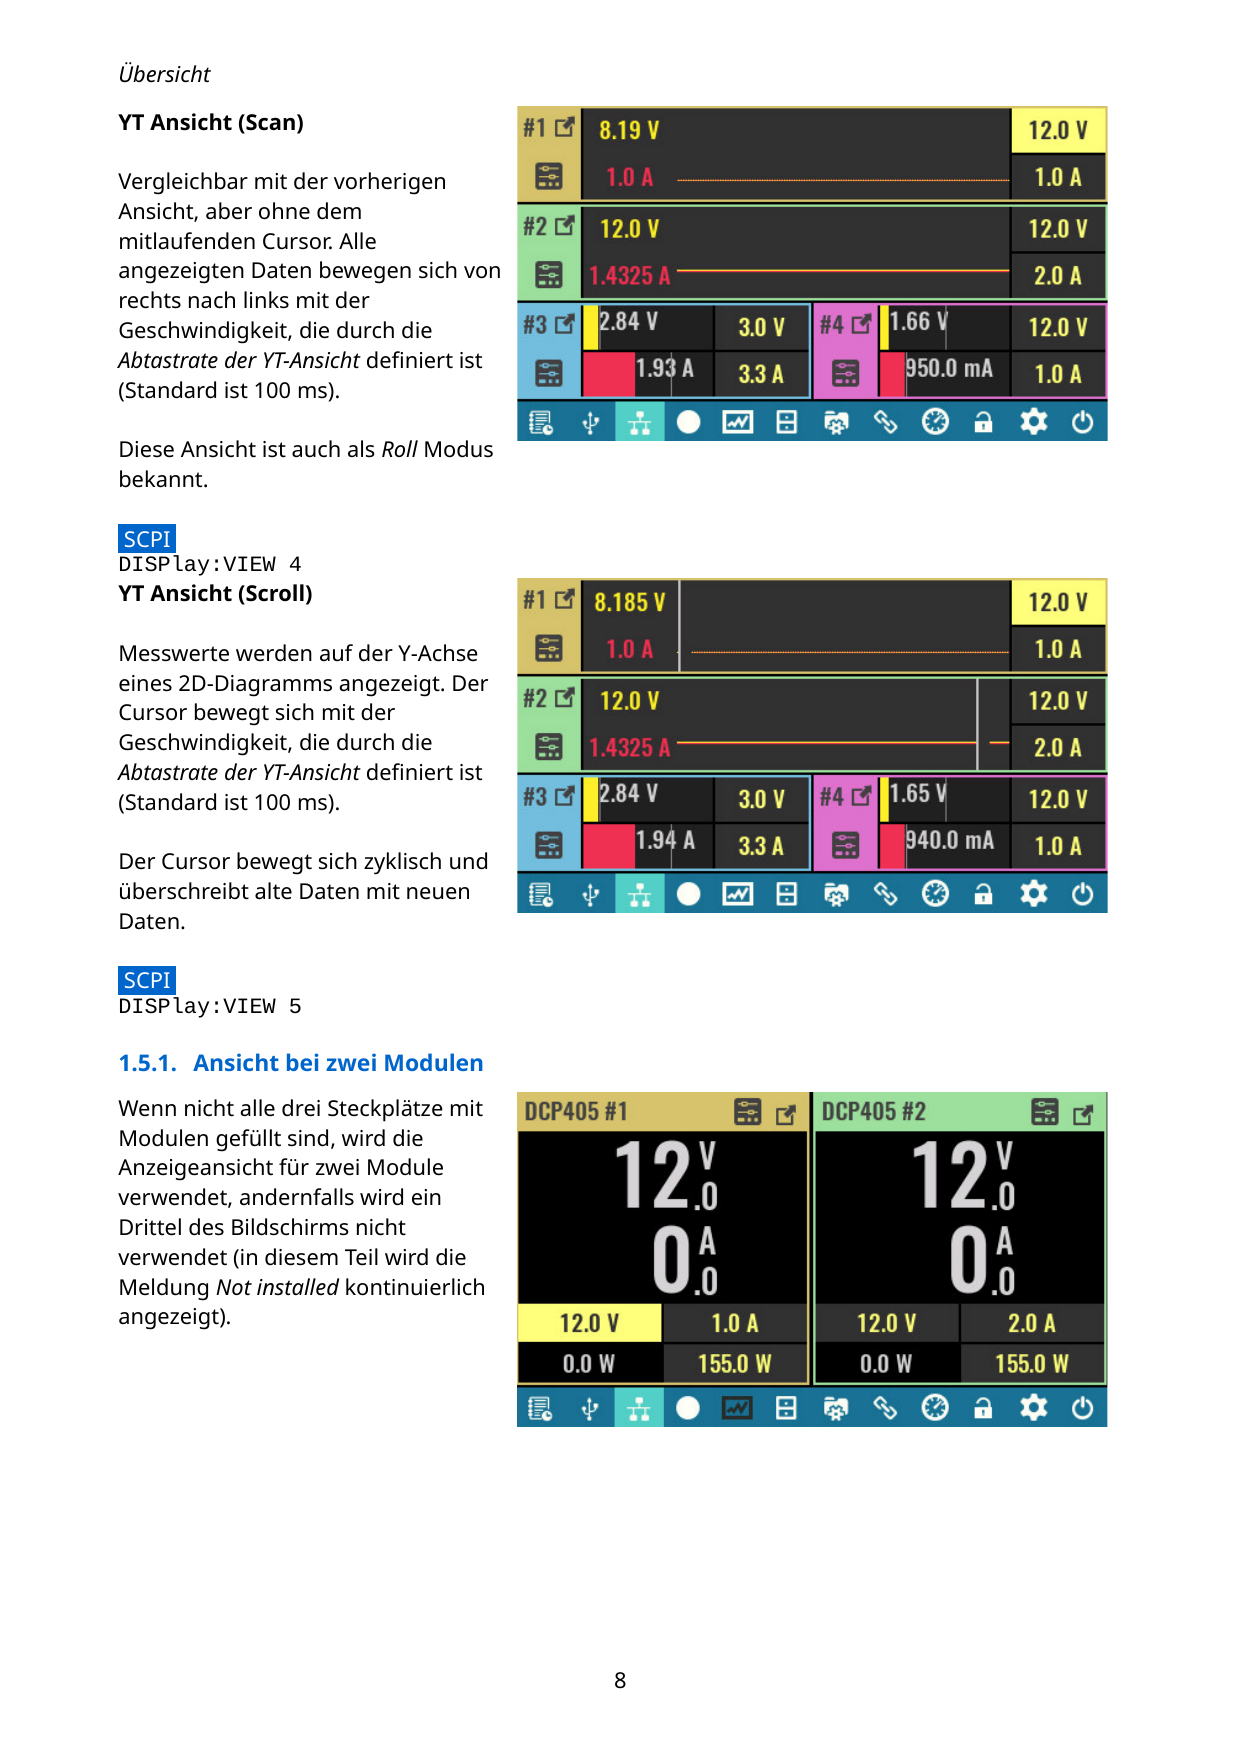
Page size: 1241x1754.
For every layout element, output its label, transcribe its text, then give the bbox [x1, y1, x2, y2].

picture [517, 106, 1108, 441]
table_header [502, 107, 1123, 578]
table_header YT Ansicht (Scan) Vergleichbar mit der vorherigen Ansicht, aber ohne dem mitlaufenden Cursor. Alle angezeigten Daten bewegen sich von rechts nach links mit der Geschwindigkeit, die durch die Abtastrate der YT-Ansicht definiert ist (Standard ist 100 ms). Diese Ansicht ist auch als Roll Modus bekannt. SCPI DISPlay:VIEW 4 [118, 107, 502, 578]
table_cell [502, 578, 1123, 1020]
picture [517, 578, 1108, 913]
table_header Wenn nicht alle drei Steckplätze mit Modulen gefüllt sind, wird die Anzeigeansicht für zwei Module verwendet, andernfalls wird ein Drittel des Bildschirms nicht verwendet (in diesem Teil wird die Meldung Not installed kontinuierlich angezeigt). [118, 1093, 502, 1457]
table_header [502, 1093, 1122, 1457]
subtitle Ansicht bei zwei Modulen [118, 1047, 1122, 1078]
picture [517, 1092, 1108, 1427]
table_cell YT Ansicht (Scroll) Messwerte werden auf der Y-Achse eines 2D-Diagramms angezeigt. Der Cursor bewegt sich mit der Geschwindigkeit, die durch die Abtastrate der YT-Ansicht definiert ist (Standard ist 100 ms). Der Cursor bewegt sich zyklisch und überschreibt alte Daten mit neuen Daten. SCPI DISPlay:VIEW 5 [118, 578, 502, 1020]
